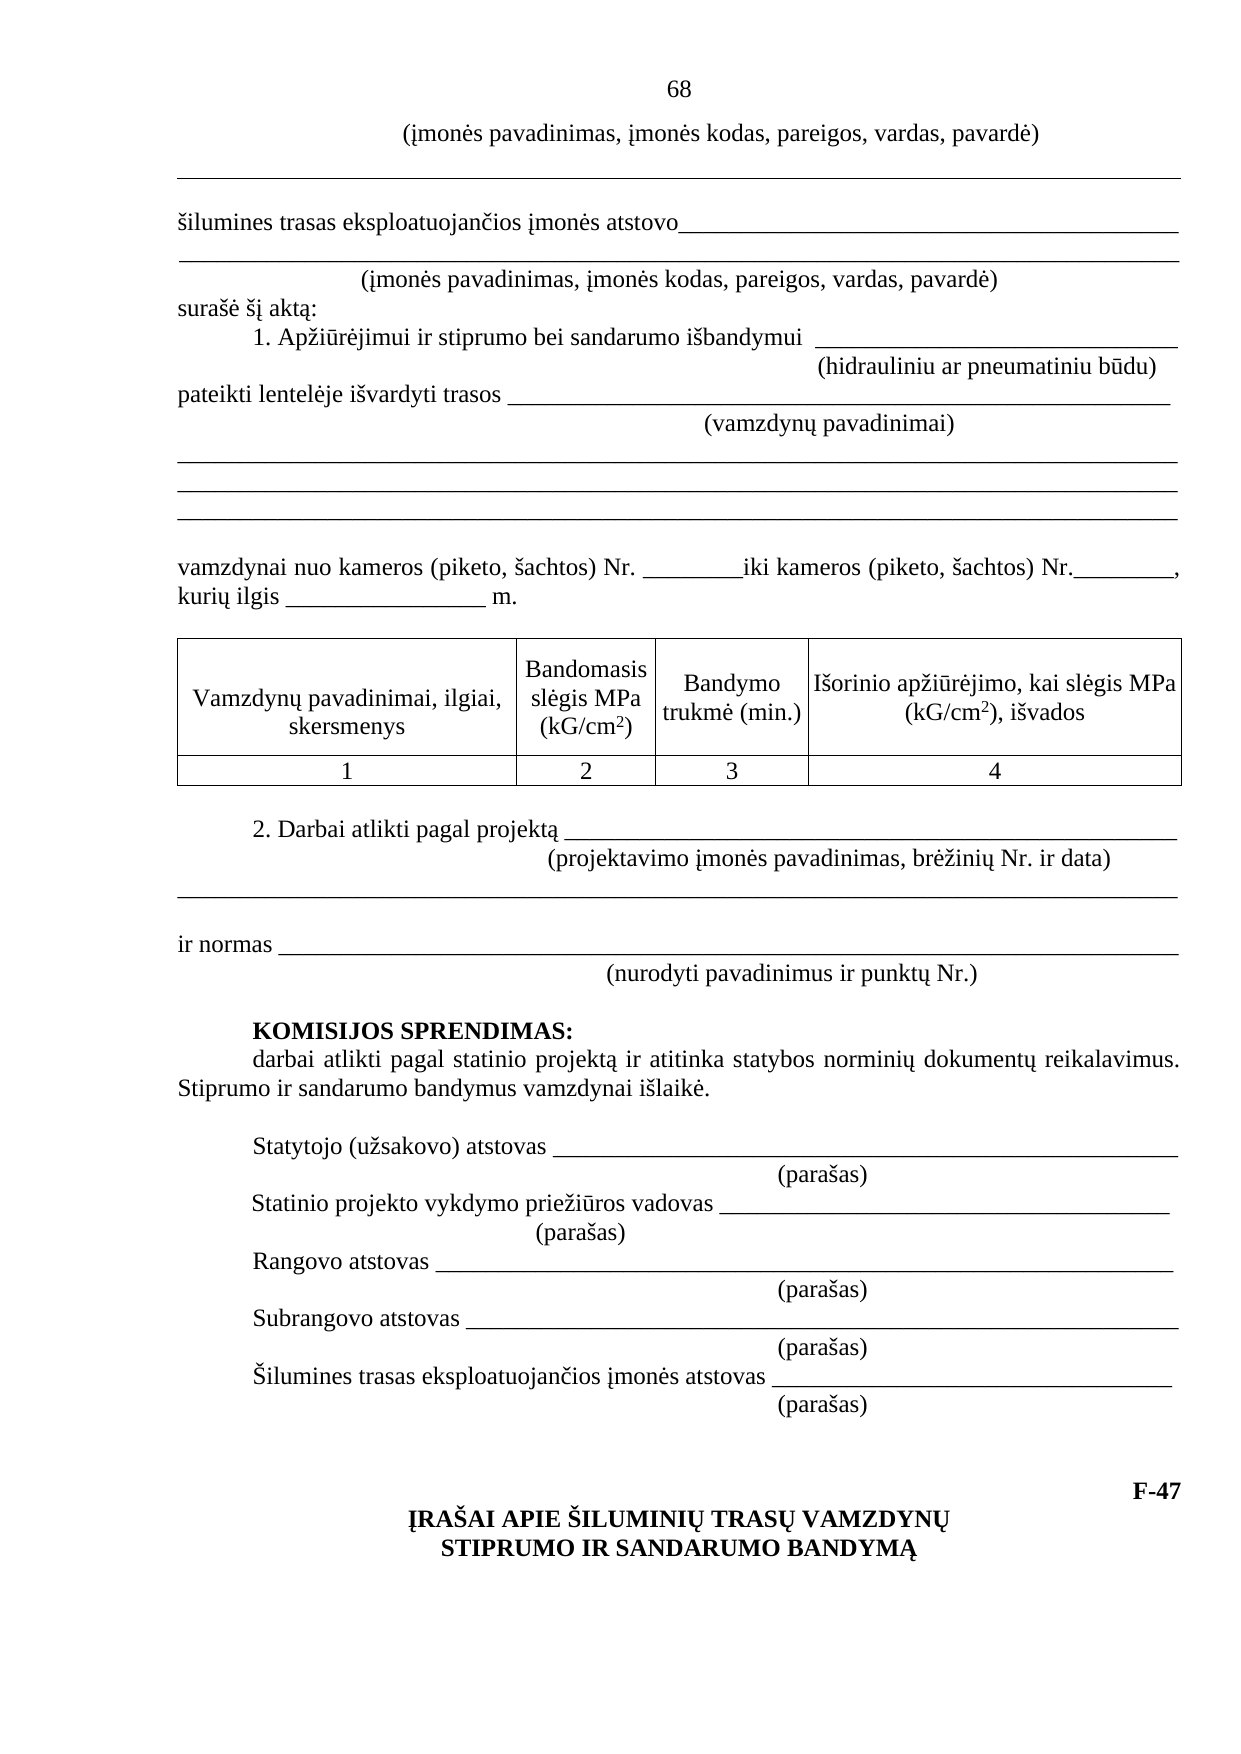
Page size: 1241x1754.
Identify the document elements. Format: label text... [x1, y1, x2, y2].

text Šilumines trasas eksploatuojančios įmonės atstovas ________________________________ [177, 1361, 1181, 1389]
text (parašas) [745, 1332, 1181, 1361]
text 2. Darbai atlikti pagal projektą _________________________________________________ [177, 814, 1181, 843]
table_cell 1 [512, 756, 516, 785]
text Rangovo atstovas ___________________________________________________________ [177, 1246, 1181, 1274]
text STIPRUMO IR SANDARUMO BANDYMĄ [177, 1533, 1181, 1562]
text ĮRAŠAI APIE ŠILUMINIŲ TRASŲ VAMZDYNŲ [177, 1504, 1181, 1533]
text (parašas) [745, 1274, 1181, 1303]
text KOMISIJOS SPRENDIMAS: [177, 1016, 1181, 1044]
text ________________________________________________________________________________ (įmonės pavadinimas, įmonės kodas, pareigos, vardas, pavardė) [177, 236, 1181, 293]
text (vamzdynų pavadinimai) [477, 408, 1181, 437]
table_cell 2 [517, 756, 521, 785]
text Statytojo (užsakovo) atstovas __________________________________________________ [177, 1131, 1181, 1159]
text ________________________________________________________________________________ [177, 437, 1181, 466]
text ________________________________________________________________________________ [177, 494, 1181, 523]
text pateikti lentelėje išvardyti trasos _____________________________________________________ [177, 379, 1181, 408]
table_cell 3 [804, 756, 808, 785]
text ________________________________________________________________________________ [177, 872, 1181, 901]
table_cell 2 [651, 756, 655, 785]
text (nurodyti pavadinimus ir punktų Nr.) [402, 958, 1181, 987]
table_header Bandomasis slėgis MPa (kG/cm2) [517, 639, 655, 755]
text (parašas) [177, 1217, 1181, 1246]
text vamzdynai nuo kameros (piketo, šachtos) Nr. ________iki kameros (piketo, šachtos) Nr.________, kurių ilgis ________________ m. [177, 552, 1181, 609]
text ________________________________________________________________________________ [177, 466, 1181, 494]
text 1. Apžiūrėjimui ir stiprumo bei sandarumo išbandymui _____________________________ [177, 322, 1181, 351]
text (parašas) [777, 1389, 1181, 1418]
subtitle F-47 [177, 1476, 1181, 1504]
text darbai atlikti pagal statinio projektą ir atitinka statybos norminių dokumentų reikalavimus. Stiprumo ir sandarumo bandymus vamzdynai išlaikė. [177, 1044, 1181, 1102]
text surašė šį aktą: [177, 293, 1181, 322]
text Subrangovo atstovas _________________________________________________________ [177, 1303, 1181, 1332]
text šilumines trasas eksploatuojančios įmonės atstovo________________________________________ [177, 207, 1181, 236]
table_header Vamzdynų pavadinimai, ilgiai, skersmenys [178, 639, 516, 755]
table_header Išorinio apžiūrėjimo, kai slėgis MPa (kG/cm2), išvados [809, 639, 1181, 755]
text ir normas ________________________________________________________________________ [177, 929, 1181, 958]
text Statinio projekto vykdymo priežiūros vadovas ____________________________________ [177, 1188, 1181, 1217]
table_cell 4 [1177, 756, 1181, 785]
text (projektavimo įmonės pavadinimas, brėžinių Nr. ir data) [477, 843, 1181, 872]
text (įmonės pavadinimas, įmonės kodas, pareigos, vardas, pavardė) [402, 118, 1181, 147]
text (parašas) [745, 1159, 1181, 1188]
text (hidrauliniu ar pneumatiniu būdu) [702, 351, 1181, 379]
table_header Bandymo trukmė (min.) [656, 639, 808, 755]
